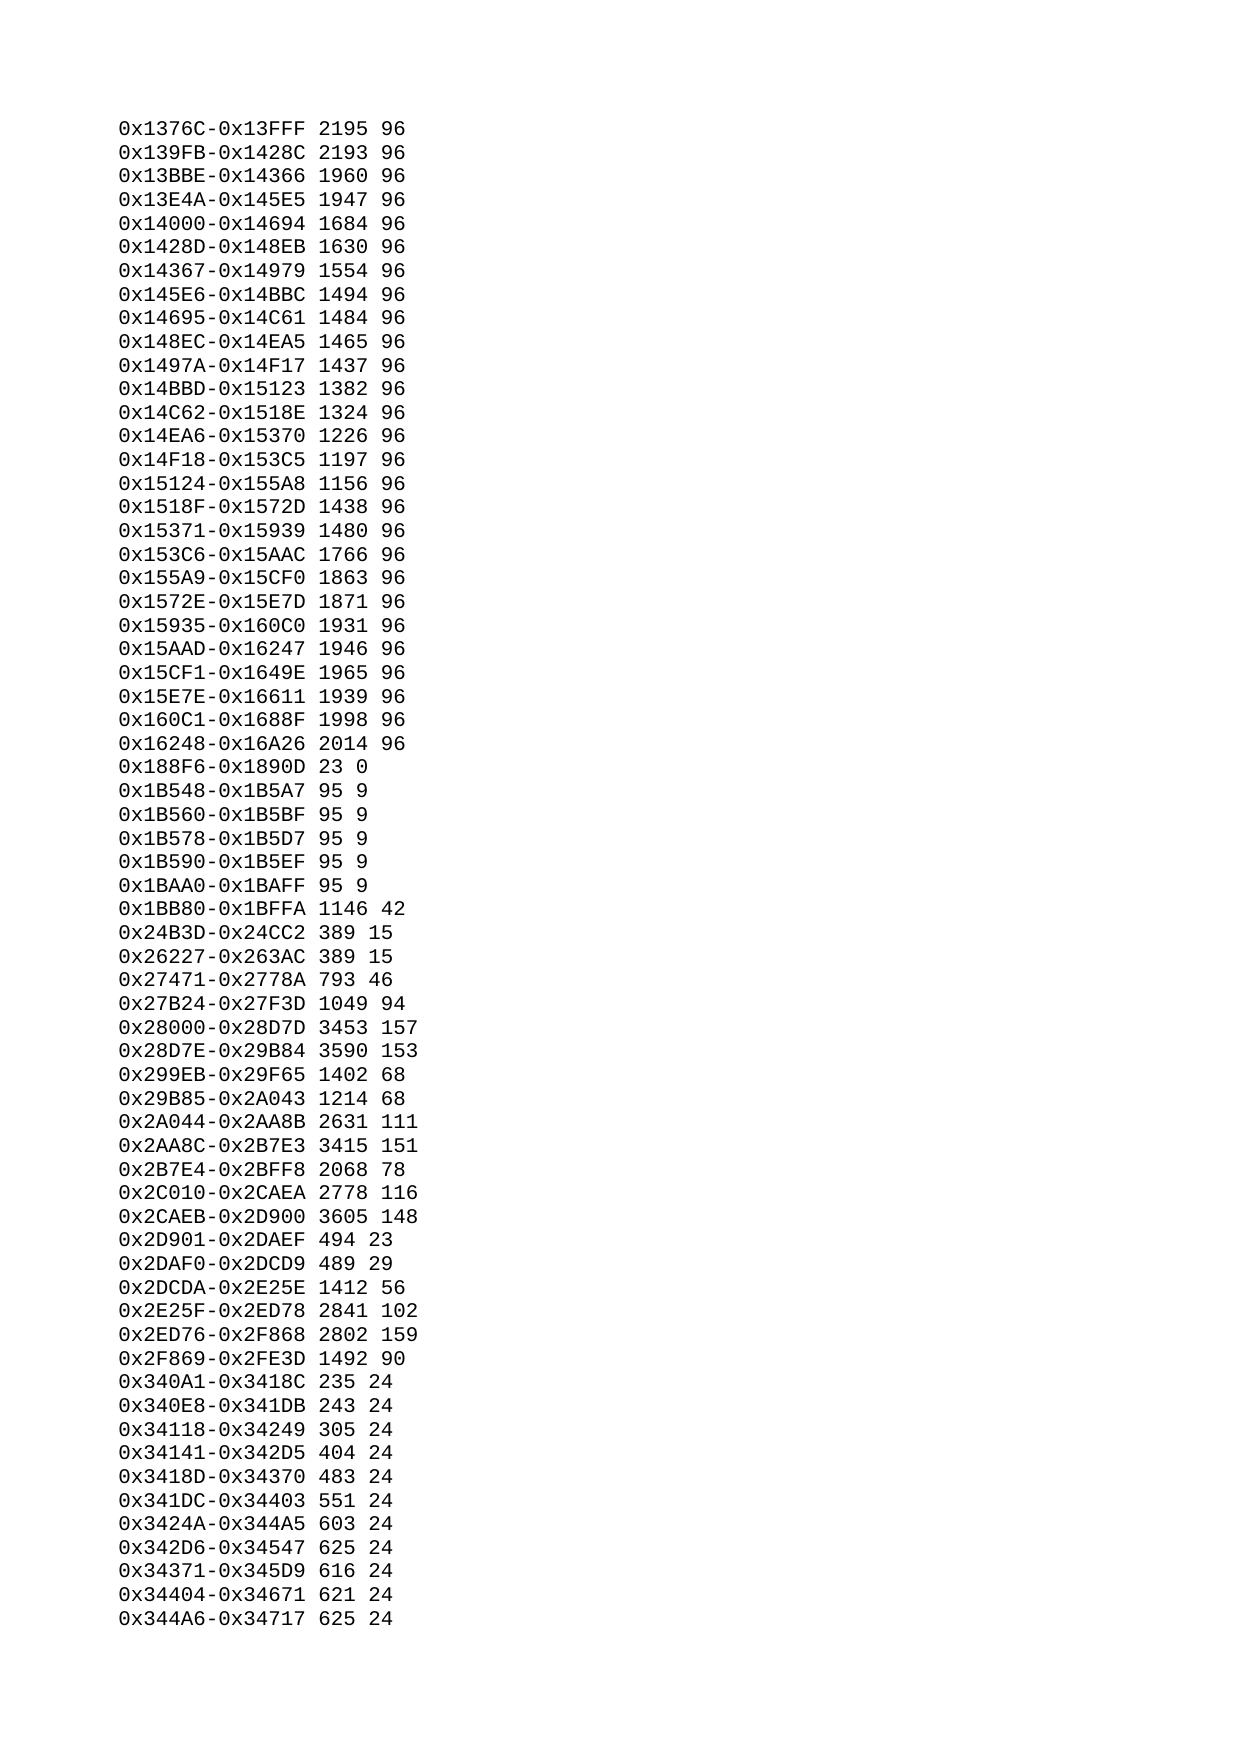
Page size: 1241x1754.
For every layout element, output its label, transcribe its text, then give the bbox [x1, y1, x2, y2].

text 0x2F869-0x2FE3D 1492 90 [118, 1348, 1122, 1371]
text 0x13BBE-0x14366 1960 96 [118, 165, 1122, 189]
text 0x13E4A-0x145E5 1947 96 [118, 189, 1122, 213]
text 0x15AAD-0x16247 1946 96 [118, 638, 1122, 662]
text 0x29B85-0x2A043 1214 68 [118, 1088, 1122, 1111]
text 0x2D901-0x2DAEF 494 23 [118, 1229, 1122, 1253]
text 0x155A9-0x15CF0 1863 96 [118, 567, 1122, 591]
text 0x1B548-0x1B5A7 95 9 [118, 780, 1122, 804]
text 0x14BBD-0x15123 1382 96 [118, 378, 1122, 402]
text 0x27471-0x2778A 793 46 [118, 969, 1122, 993]
text 0x1376C-0x13FFF 2195 96 [118, 118, 1122, 142]
text 0x145E6-0x14BBC 1494 96 [118, 284, 1122, 307]
text 0x2B7E4-0x2BFF8 2068 78 [118, 1158, 1122, 1182]
text 0x1572E-0x15E7D 1871 96 [118, 591, 1122, 615]
text 0x1BB80-0x1BFFA 1146 42 [118, 898, 1122, 922]
text 0x14F18-0x153C5 1197 96 [118, 449, 1122, 473]
text 0x1B578-0x1B5D7 95 9 [118, 827, 1122, 851]
text 0x340E8-0x341DB 243 24 [118, 1395, 1122, 1419]
text 0x1BAA0-0x1BAFF 95 9 [118, 875, 1122, 898]
text 0x28000-0x28D7D 3453 157 [118, 1017, 1122, 1040]
text 0x14000-0x14694 1684 96 [118, 213, 1122, 236]
text 0x34141-0x342D5 404 24 [118, 1442, 1122, 1466]
text 0x14C62-0x1518E 1324 96 [118, 402, 1122, 426]
text 0x34118-0x34249 305 24 [118, 1419, 1122, 1442]
text 0x2DAF0-0x2DCD9 489 29 [118, 1253, 1122, 1277]
text 0x16248-0x16A26 2014 96 [118, 733, 1122, 757]
text 0x341DC-0x34403 551 24 [118, 1489, 1122, 1513]
text 0x24B3D-0x24CC2 389 15 [118, 922, 1122, 946]
text 0x15935-0x160C0 1931 96 [118, 615, 1122, 638]
text 0x15371-0x15939 1480 96 [118, 520, 1122, 544]
text 0x1B590-0x1B5EF 95 9 [118, 851, 1122, 875]
text 0x2ED76-0x2F868 2802 159 [118, 1324, 1122, 1348]
text 0x34371-0x345D9 616 24 [118, 1561, 1122, 1584]
text 0x340A1-0x3418C 235 24 [118, 1371, 1122, 1395]
text 0x2A044-0x2AA8B 2631 111 [118, 1111, 1122, 1135]
text 0x2C010-0x2CAEA 2778 116 [118, 1182, 1122, 1206]
text 0x153C6-0x15AAC 1766 96 [118, 544, 1122, 567]
text 0x299EB-0x29F65 1402 68 [118, 1064, 1122, 1088]
text 0x148EC-0x14EA5 1465 96 [118, 331, 1122, 354]
text 0x344A6-0x34717 625 24 [118, 1608, 1122, 1631]
text 0x15CF1-0x1649E 1965 96 [118, 662, 1122, 686]
text 0x28D7E-0x29B84 3590 153 [118, 1040, 1122, 1064]
text 0x26227-0x263AC 389 15 [118, 946, 1122, 969]
text 0x2DCDA-0x2E25E 1412 56 [118, 1277, 1122, 1300]
text 0x1518F-0x1572D 1438 96 [118, 496, 1122, 520]
text 0x14EA6-0x15370 1226 96 [118, 426, 1122, 449]
text 0x2AA8C-0x2B7E3 3415 151 [118, 1135, 1122, 1158]
text 0x2E25F-0x2ED78 2841 102 [118, 1300, 1122, 1324]
text 0x15E7E-0x16611 1939 96 [118, 686, 1122, 709]
text 0x34404-0x34671 621 24 [118, 1584, 1122, 1608]
text 0x27B24-0x27F3D 1049 94 [118, 993, 1122, 1017]
text 0x139FB-0x1428C 2193 96 [118, 142, 1122, 165]
text 0x14695-0x14C61 1484 96 [118, 307, 1122, 331]
text 0x3424A-0x344A5 603 24 [118, 1513, 1122, 1537]
text 0x1B560-0x1B5BF 95 9 [118, 804, 1122, 827]
text 0x3418D-0x34370 483 24 [118, 1466, 1122, 1489]
text 0x2CAEB-0x2D900 3605 148 [118, 1206, 1122, 1229]
text 0x1497A-0x14F17 1437 96 [118, 354, 1122, 378]
text 0x15124-0x155A8 1156 96 [118, 473, 1122, 496]
text 0x342D6-0x34547 625 24 [118, 1537, 1122, 1561]
text 0x188F6-0x1890D 23 0 [118, 757, 1122, 780]
text 0x160C1-0x1688F 1998 96 [118, 709, 1122, 733]
text 0x14367-0x14979 1554 96 [118, 260, 1122, 284]
text 0x1428D-0x148EB 1630 96 [118, 236, 1122, 260]
